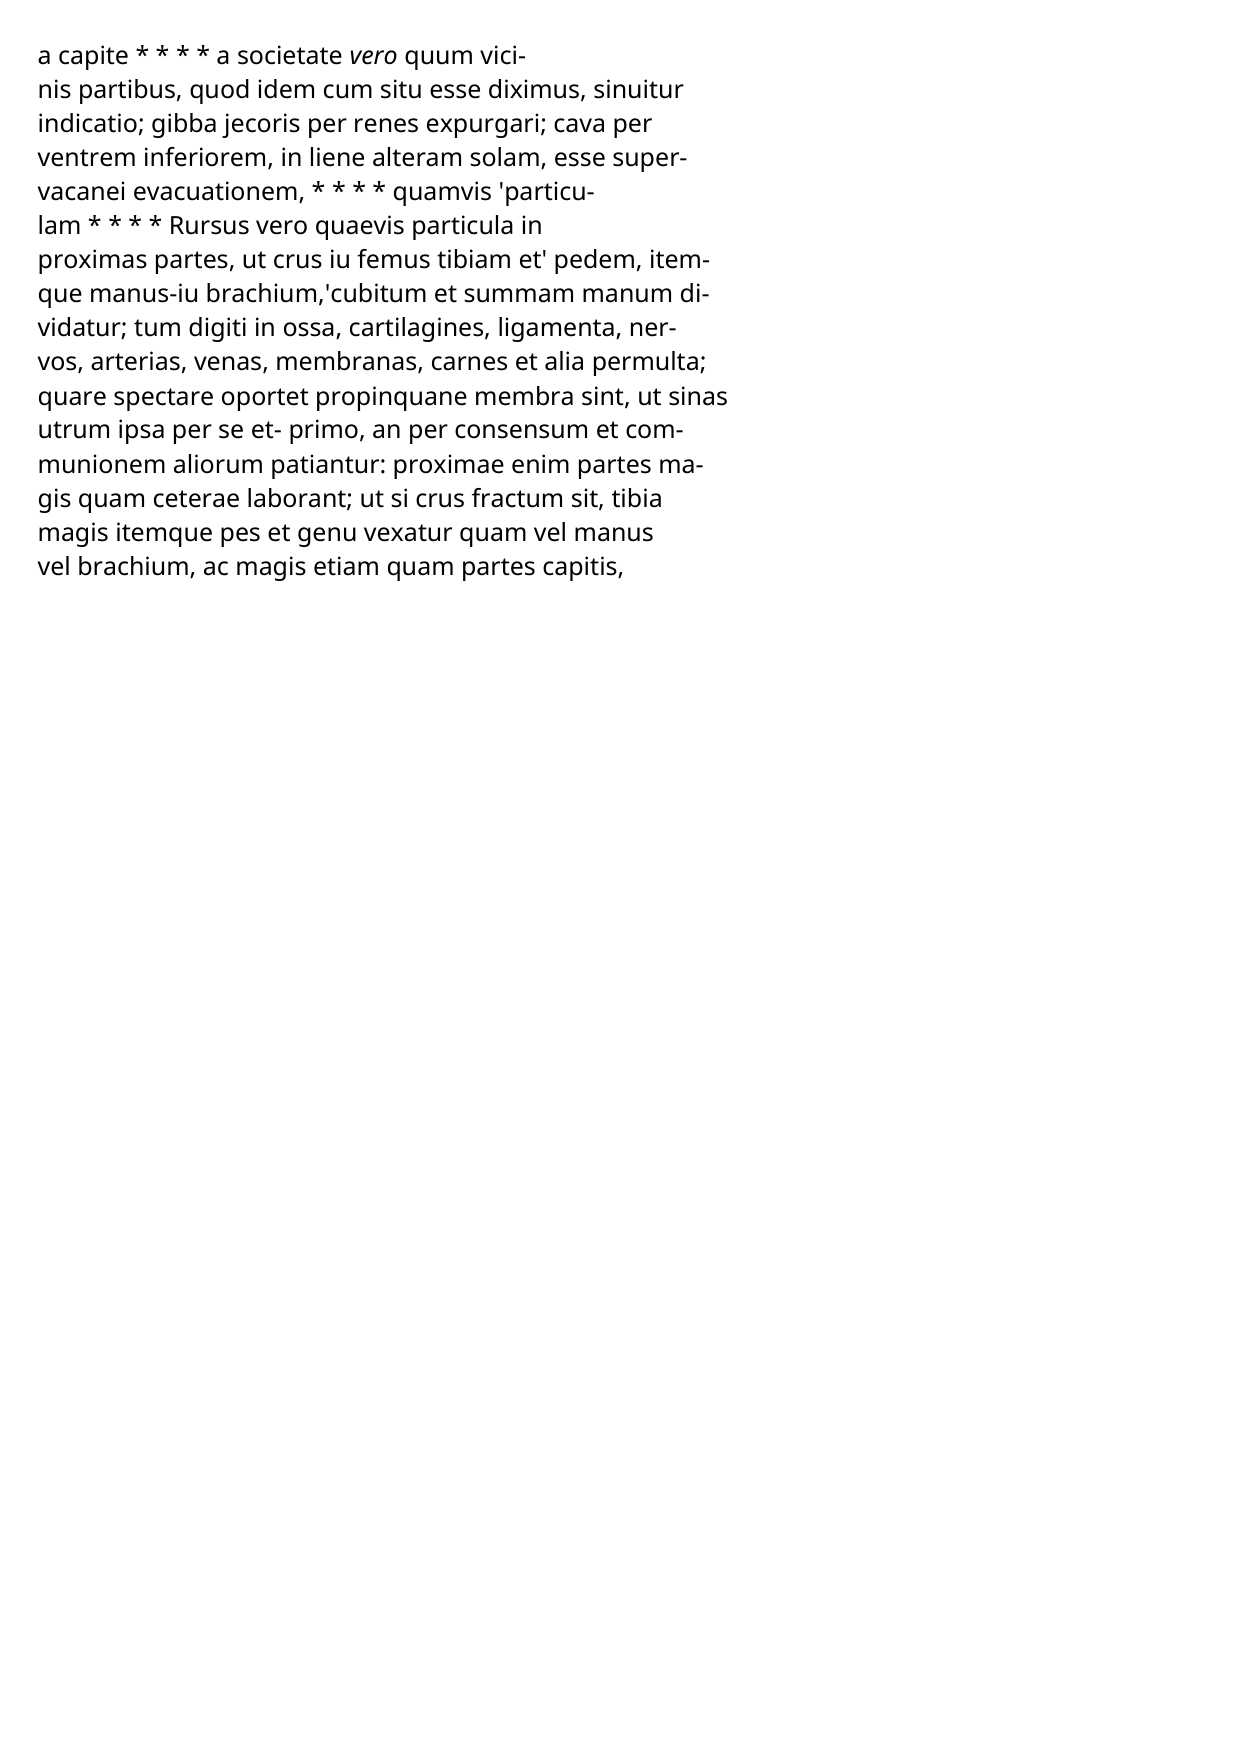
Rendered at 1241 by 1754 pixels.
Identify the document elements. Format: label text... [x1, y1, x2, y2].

text a capite * * * * a societate vero quum vici- nis partibus, quod idem cum situ esse diximus, sinuitur indicatio; gibba jecoris per renes expurgari; cava per ventrem inferiorem, in liene alteram solam, esse super- vacanei evacuationem, * * * * quamvis 'particu- lam * * * * Rursus vero quaevis particula in proximas partes, ut crus iu femus tibiam et' pedem, item- que manus-iu brachium,'cubitum et summam manum di- vidatur; tum digiti in ossa, cartilagines, ligamenta, ner- vos, arterias, venas, membranas, carnes et alia permulta; quare spectare oportet propinquane membra sint, ut sinas utrum ipsa per se et- primo, an per consensum et com- munionem aliorum patiantur: proximae enim partes ma- gis quam ceterae laborant; ut si crus fractum sit, tibia magis itemque pes et genu vexatur quam vel manus vel brachium, ac magis etiam quam partes capitis, [37, 37, 1203, 582]
